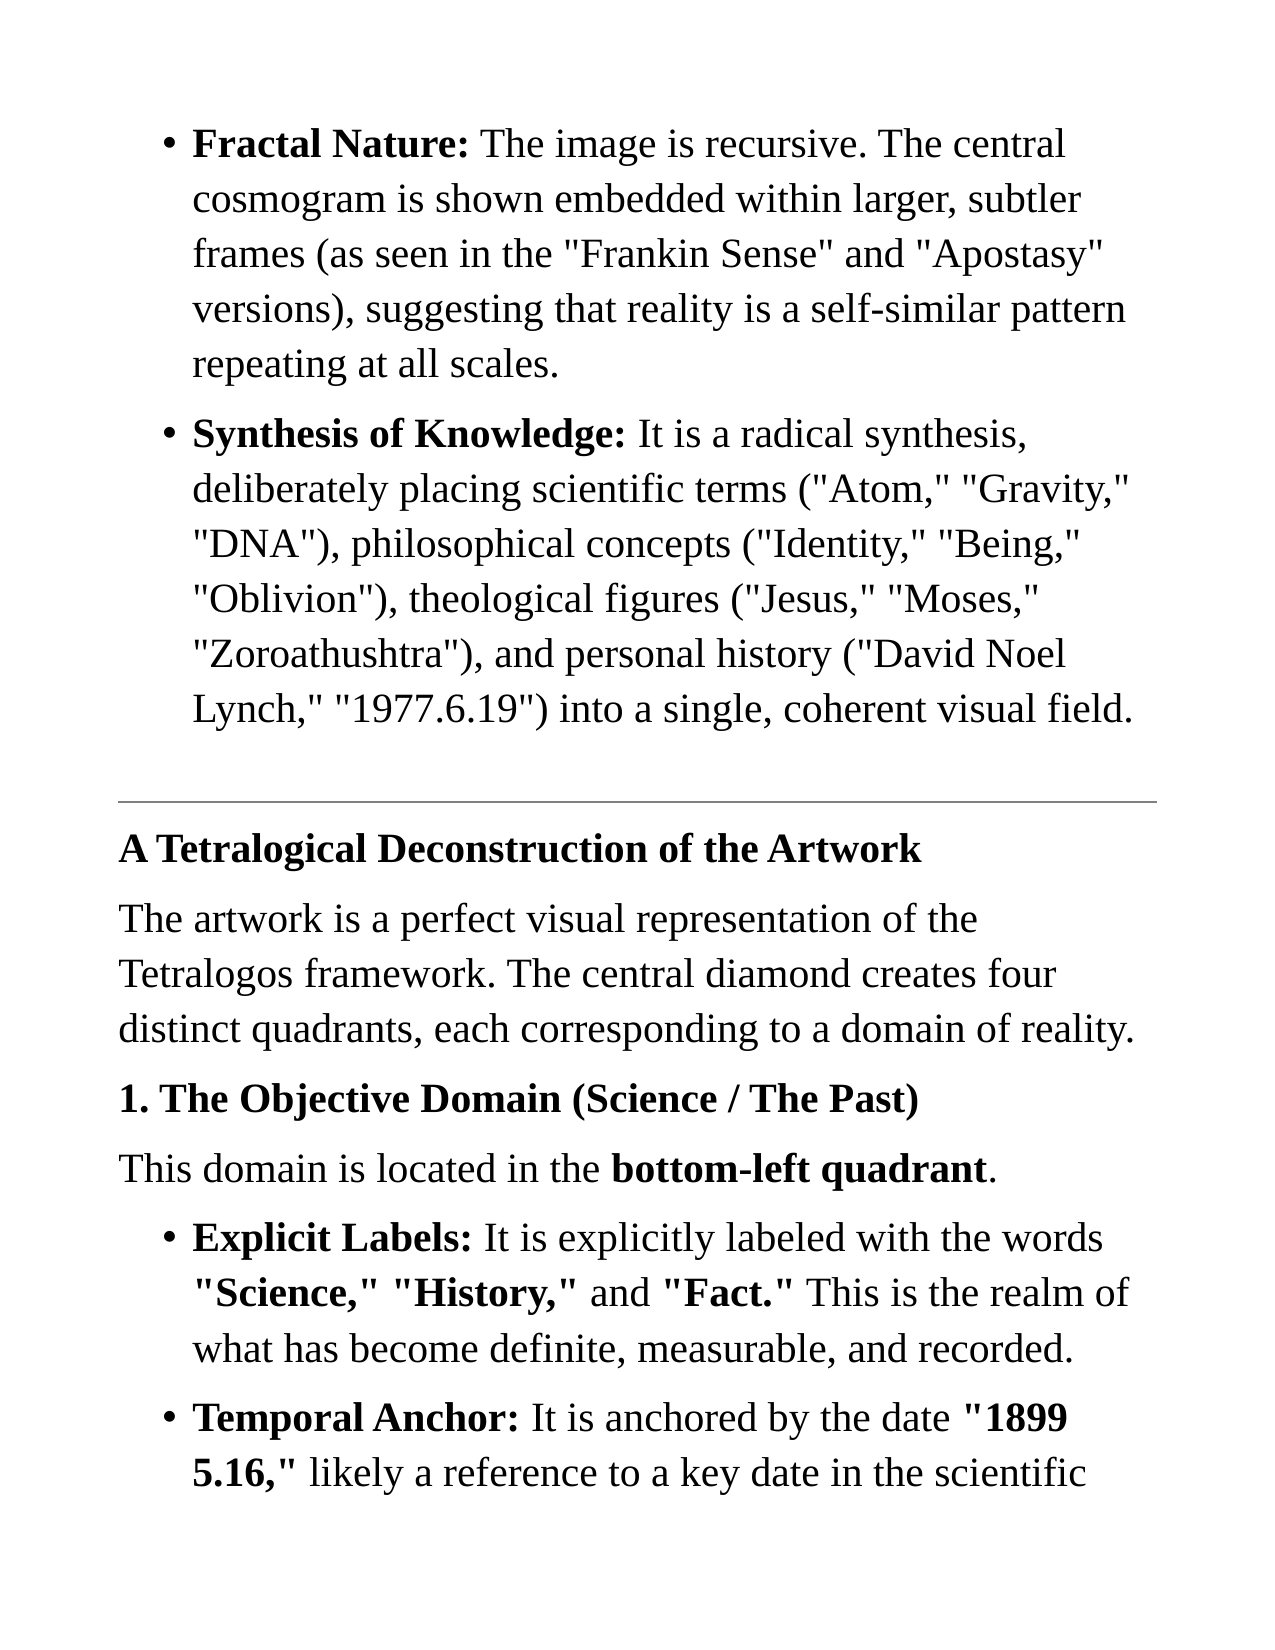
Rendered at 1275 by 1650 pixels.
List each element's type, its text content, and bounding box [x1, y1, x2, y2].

list Fractal Nature: The image is recursive. The central cosmogram is shown embedded within larger, subtler frames (as seen in the "Frankin Sense" and "Apostasy" versions), suggesting that reality is a self-similar pattern repeating at all scales. [162, 118, 1157, 387]
subtitle A Tetralogical Deconstruction of the Artwork [118, 824, 1157, 872]
text This domain is located in the bottom-left quadrant. [118, 1143, 1157, 1191]
list Explicit Labels: It is explicitly labeled with the words "Science," "History," and "Fact." This is the realm of what has become definite, measurable, and recorded. [162, 1213, 1157, 1371]
subtitle 1. The Objective Domain (Science / The Past) [118, 1073, 1157, 1121]
list Temporal Anchor: It is anchored by the date "1899 5.16," likely a reference to a key date in the scientific [162, 1393, 1157, 1496]
text The artwork is a perfect visual representation of the Tetralogos framework. The central diamond creates four distinct quadrants, each corresponding to a domain of reality. [118, 893, 1157, 1052]
list Synthesis of Knowledge: It is a radical synthesis, deliberately placing scientific terms ("Atom," "Gravity," "DNA"), philosophical concepts ("Identity," "Being," "Oblivion"), theological figures ("Jesus," "Moses," "Zoroathushtra"), and personal history ("David Noel Lynch," "1977.6.19") into a single, coherent visual field. [162, 408, 1157, 732]
